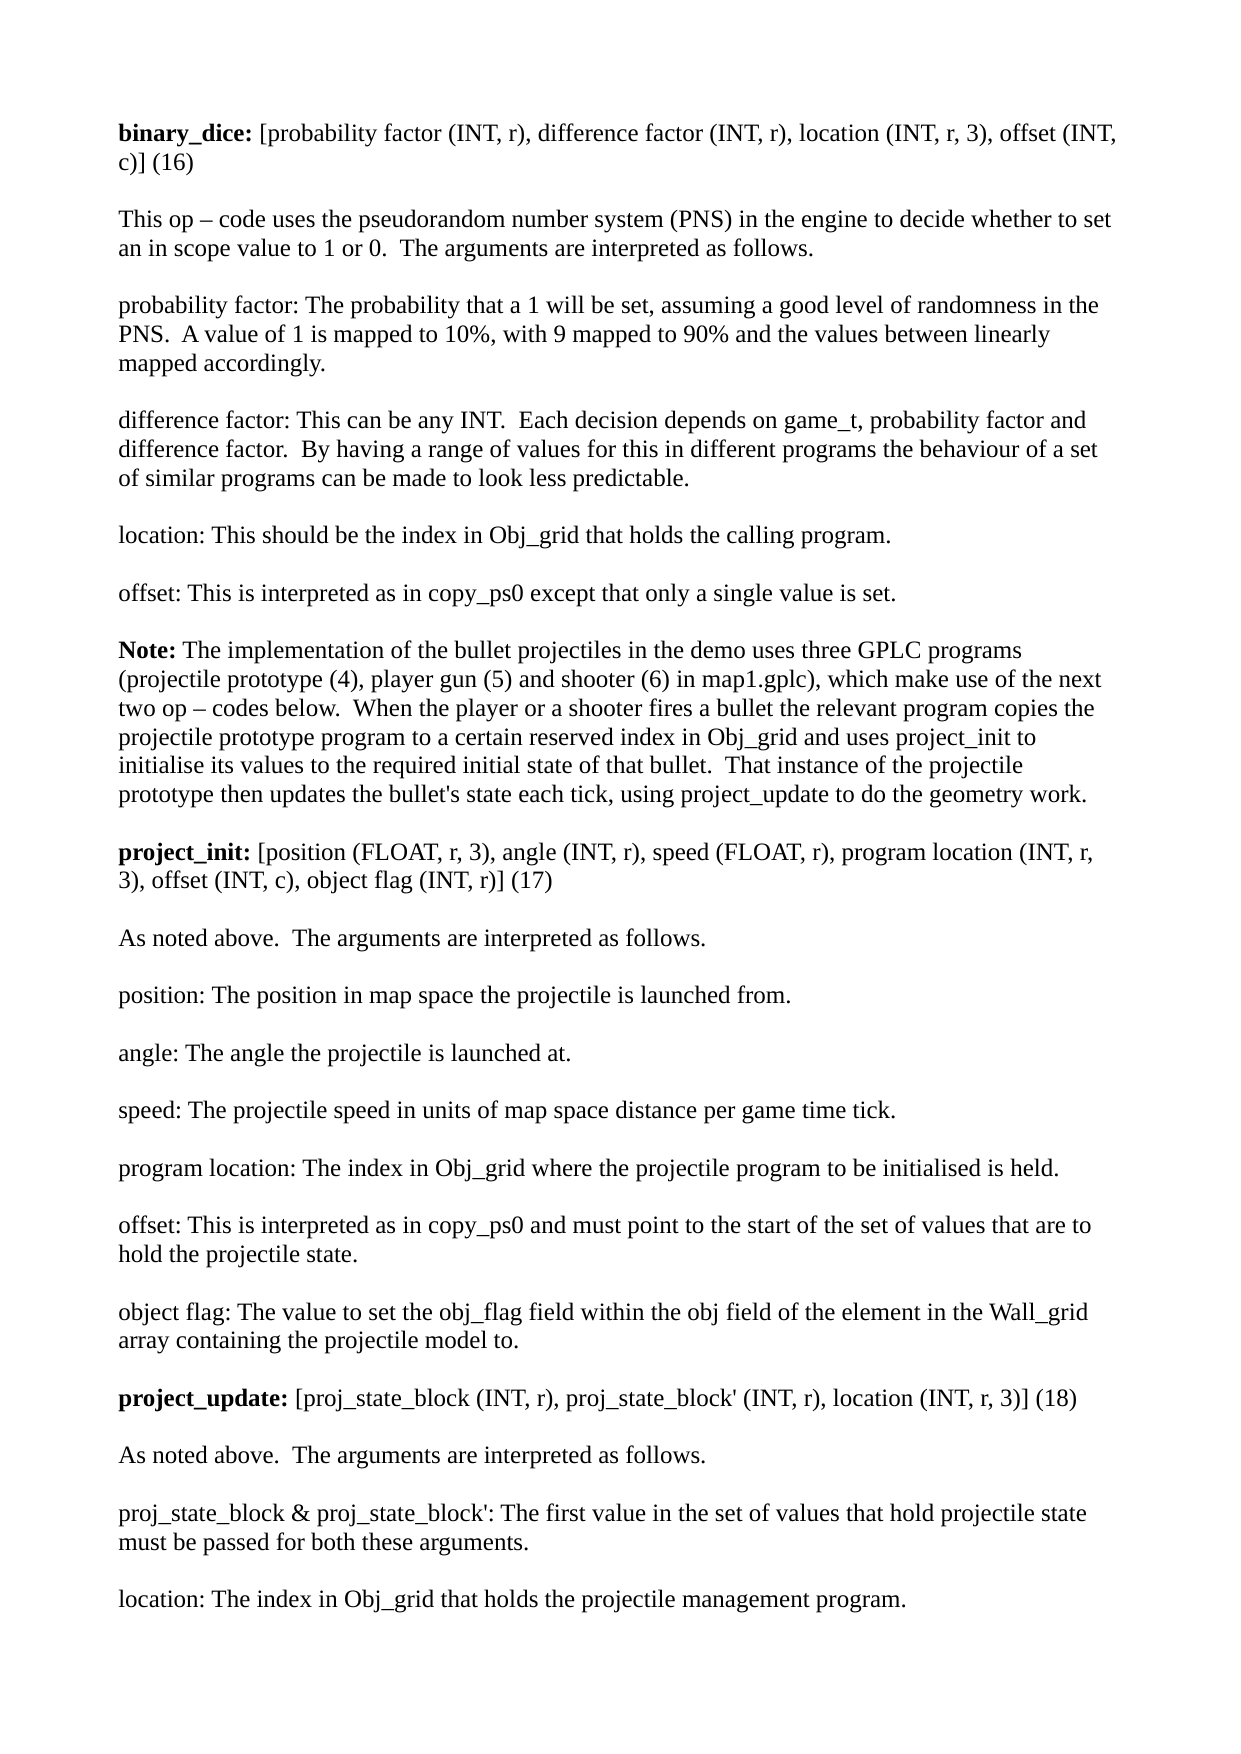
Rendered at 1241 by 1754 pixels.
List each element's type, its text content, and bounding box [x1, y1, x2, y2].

text project_update: [proj_state_block (INT, r), proj_state_block' (INT, r), location (INT, r, 3)] (18) [118, 1383, 1122, 1412]
text program location: The index in Obj_grid where the projectile program to be initialised is held. [118, 1153, 1122, 1182]
text angle: The angle the projectile is launched at. [118, 1038, 1122, 1067]
text As noted above. The arguments are interpreted as follows. [118, 923, 1122, 952]
text location: This should be the index in Obj_grid that holds the calling program. [118, 521, 1122, 549]
text This op – code uses the pseudorandom number system (PNS) in the engine to decide whether to set an in scope value to 1 or 0. The arguments are interpreted as follows. [118, 204, 1122, 262]
text offset: This is interpreted as in copy_ps0 except that only a single value is set. [118, 578, 1122, 607]
text offset: This is interpreted as in copy_ps0 and must point to the start of the set of values that are to hold the projectile state. [118, 1211, 1122, 1268]
text object flag: The value to set the obj_flag field within the obj field of the element in the Wall_grid array containing the projectile model to. [118, 1297, 1122, 1354]
text project_init: [position (FLOAT, r, 3), angle (INT, r), speed (FLOAT, r), program location (INT, r, 3), offset (INT, c), object flag (INT, r)] (17) [118, 837, 1122, 894]
text difference factor: This can be any INT. Each decision depends on game_t, probability factor and difference factor. By having a range of values for this in different programs the behaviour of a set of similar programs can be made to look less predictable. [118, 406, 1122, 492]
text position: The position in map space the projectile is launched from. [118, 981, 1122, 1009]
text binary_dice: [probability factor (INT, r), difference factor (INT, r), location (INT, r, 3), offset (INT, c)] (16) [118, 118, 1122, 176]
text location: The index in Obj_grid that holds the projectile management program. [118, 1584, 1122, 1613]
text proj_state_block & proj_state_block': The first value in the set of values that hold projectile state must be passed for both these arguments. [118, 1498, 1122, 1556]
text As noted above. The arguments are interpreted as follows. [118, 1441, 1122, 1469]
text speed: The projectile speed in units of map space distance per game time tick. [118, 1096, 1122, 1124]
text Note: The implementation of the bullet projectiles in the demo uses three GPLC programs (projectile prototype (4), player gun (5) and shooter (6) in map1.gplc), which make use of the next two op – codes below. When the player or a shooter fires a bullet the relevant program copies the projectile prototype program to a certain reserved index in Obj_grid and uses project_init to initialise its values to the required initial state of that bullet. That instance of the projectile prototype then updates the bullet's state each tick, using project_update to do the geometry work. [118, 636, 1122, 808]
text probability factor: The probability that a 1 will be set, assuming a good level of randomness in the PNS. A value of 1 is mapped to 10%, with 9 mapped to 90% and the values between linearly mapped accordingly. [118, 291, 1122, 377]
